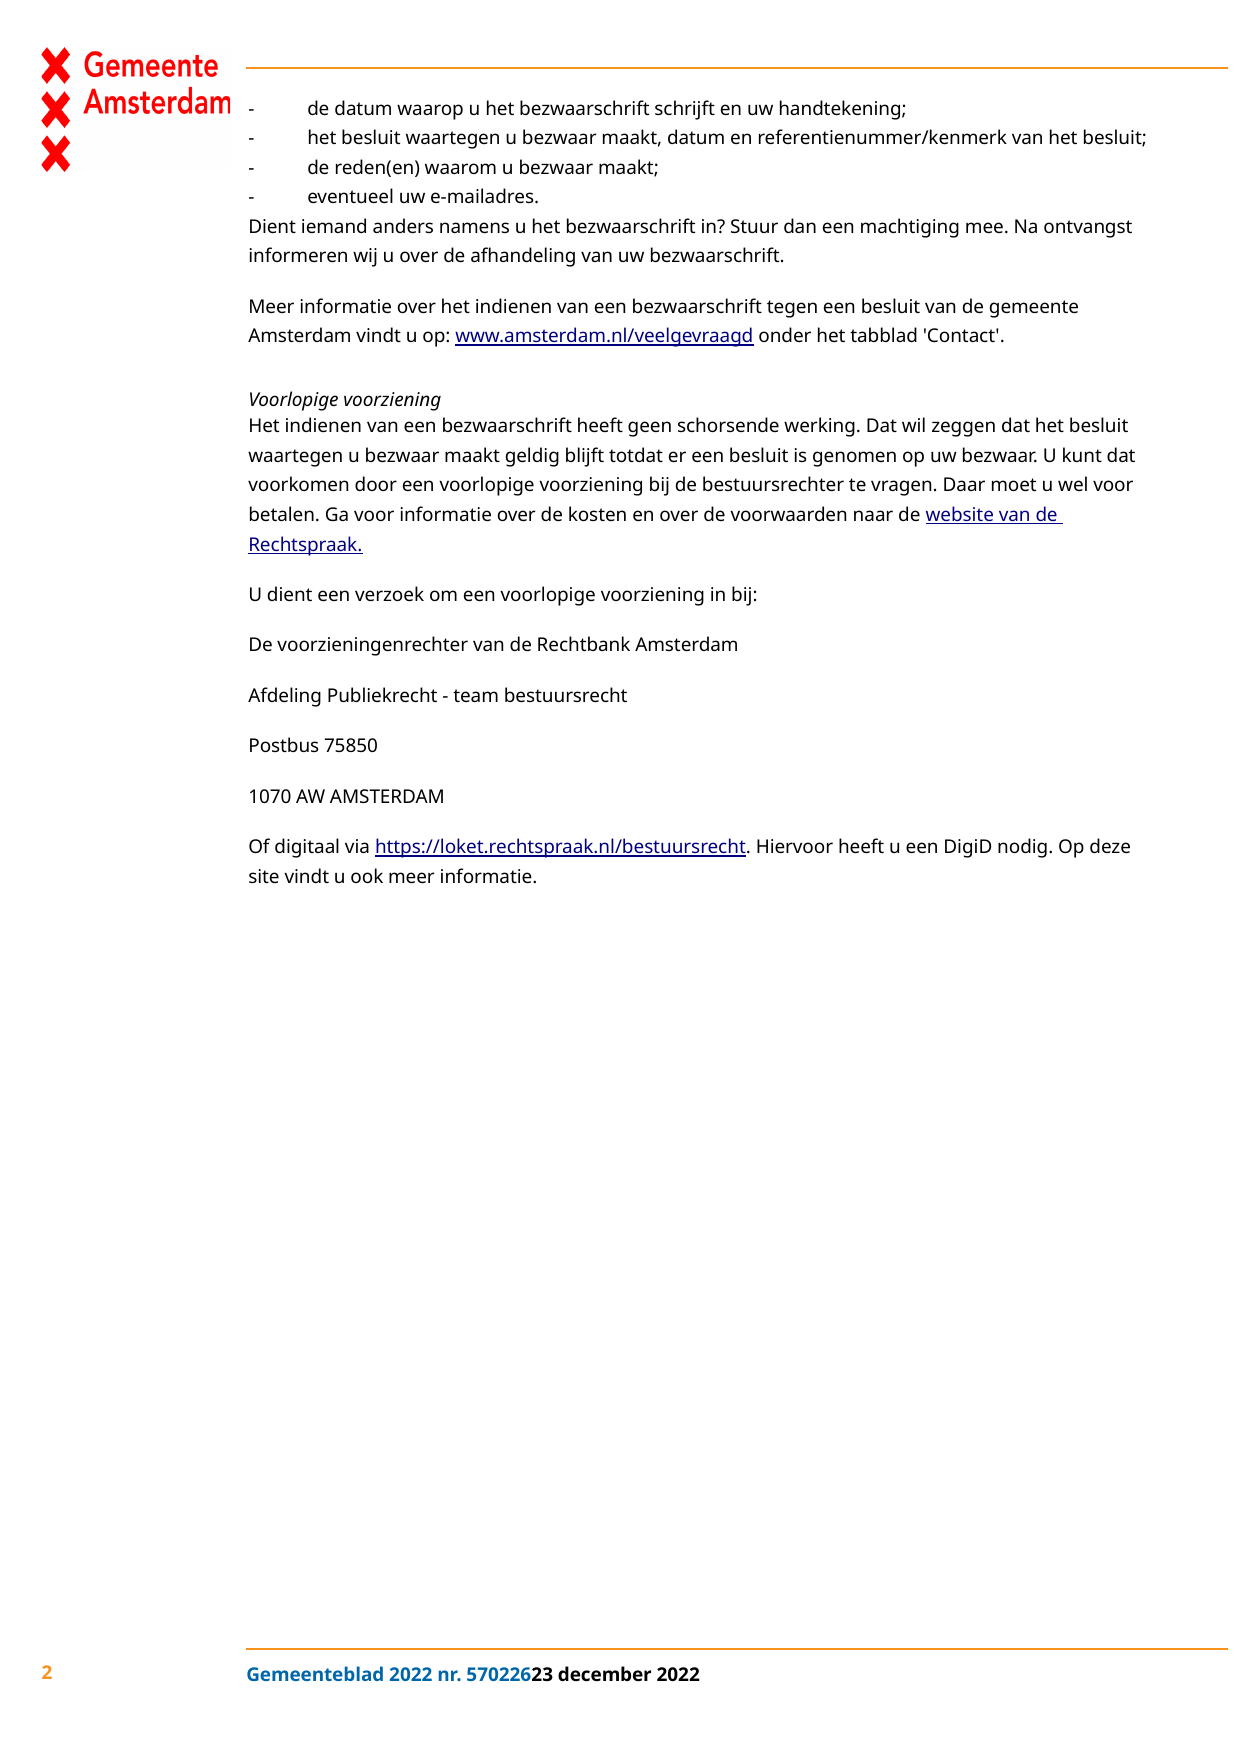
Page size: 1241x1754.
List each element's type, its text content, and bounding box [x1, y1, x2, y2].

text Postbus 75850 [248, 732, 1152, 758]
text Of digitaal via https://loket.rechtspraak.nl/bestuursrecht. Hiervoor heeft u een DigiD nodig. Op deze site vindt u ook meer informatie. [248, 833, 1152, 888]
picture [41, 47, 231, 172]
list eventueel uw e-mailadres. [248, 183, 1152, 209]
text Het indienen van een bezwaarschrift heeft geen schorsende werking. Dat wil zeggen dat het besluit waartegen u bezwaar maakt geldig blijft totdat er een besluit is genomen op uw bezwaar. U kunt dat voorkomen door een voorlopige voorziening bij de bestuursrechter te vragen. Daar moet u wel voor betalen. Ga voor informatie over de kosten en over de voorwaarden naar de website van de Rechtspraak. [248, 412, 1152, 556]
text Voorlopige voorziening [248, 387, 1152, 412]
text Meer informatie over het indienen van een bezwaarschrift tegen een besluit van de gemeente Amsterdam vindt u op: www.amsterdam.nl/veelgevraagd onder het tabblad 'Contact'. [248, 293, 1152, 348]
list de datum waarop u het bezwaarschrift schrijft en uw handtekening; [248, 95, 1152, 121]
list het besluit waartegen u bezwaar maakt, datum en referentienummer/kenmerk van het besluit; [248, 124, 1152, 150]
text De voorzieningenrechter van de Rechtbank Amsterdam [248, 632, 1152, 657]
text 1070 AW AMSTERDAM [248, 783, 1152, 808]
text U dient een verzoek om een voorlopige voorziening in bij: [248, 581, 1152, 607]
text Afdeling Publiekrecht - team bestuursrecht [248, 682, 1152, 708]
text Dient iemand anders namens u het bezwaarschrift in? Stuur dan een machtiging mee. Na ontvangst informeren wij u over de afhandeling van uw bezwaarschrift. [248, 213, 1152, 268]
list de reden(en) waarom u bezwaar maakt; [248, 154, 1152, 180]
